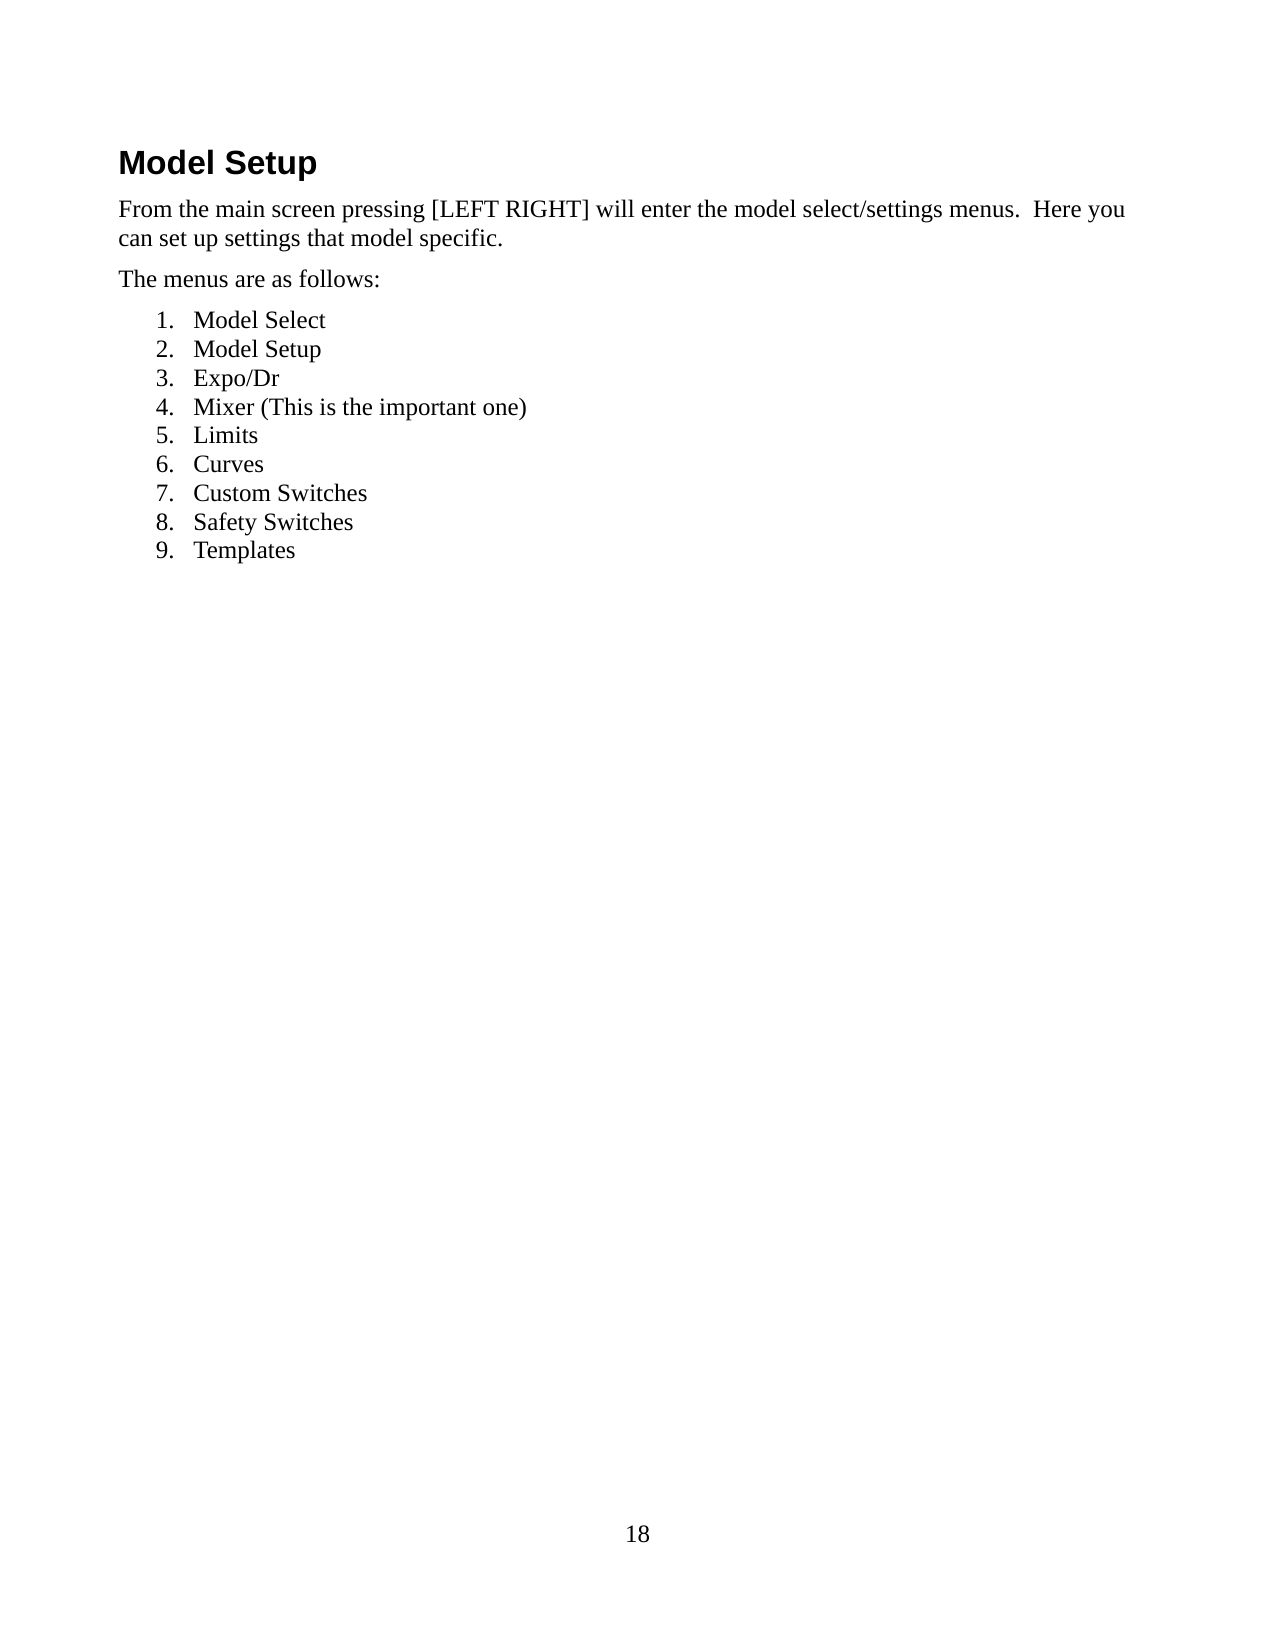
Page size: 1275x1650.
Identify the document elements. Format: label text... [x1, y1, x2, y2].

list Custom Switches [156, 478, 1157, 507]
list Safety Switches [156, 507, 1157, 536]
list Limits [156, 421, 1157, 449]
list Model Select [156, 306, 1157, 334]
list Templates [156, 536, 1157, 564]
list Curves [156, 449, 1157, 478]
text From the main screen pressing [LEFT RIGHT] will enter the model select/settings menus. Here you can set up settings that model specific. [118, 194, 1157, 252]
text The menus are as follows: [118, 264, 1157, 293]
list Mixer (This is the important one) [156, 392, 1157, 421]
list Model Setup [156, 334, 1157, 363]
list Expo/Dr [156, 363, 1157, 392]
subtitle Model Setup [118, 143, 1157, 182]
